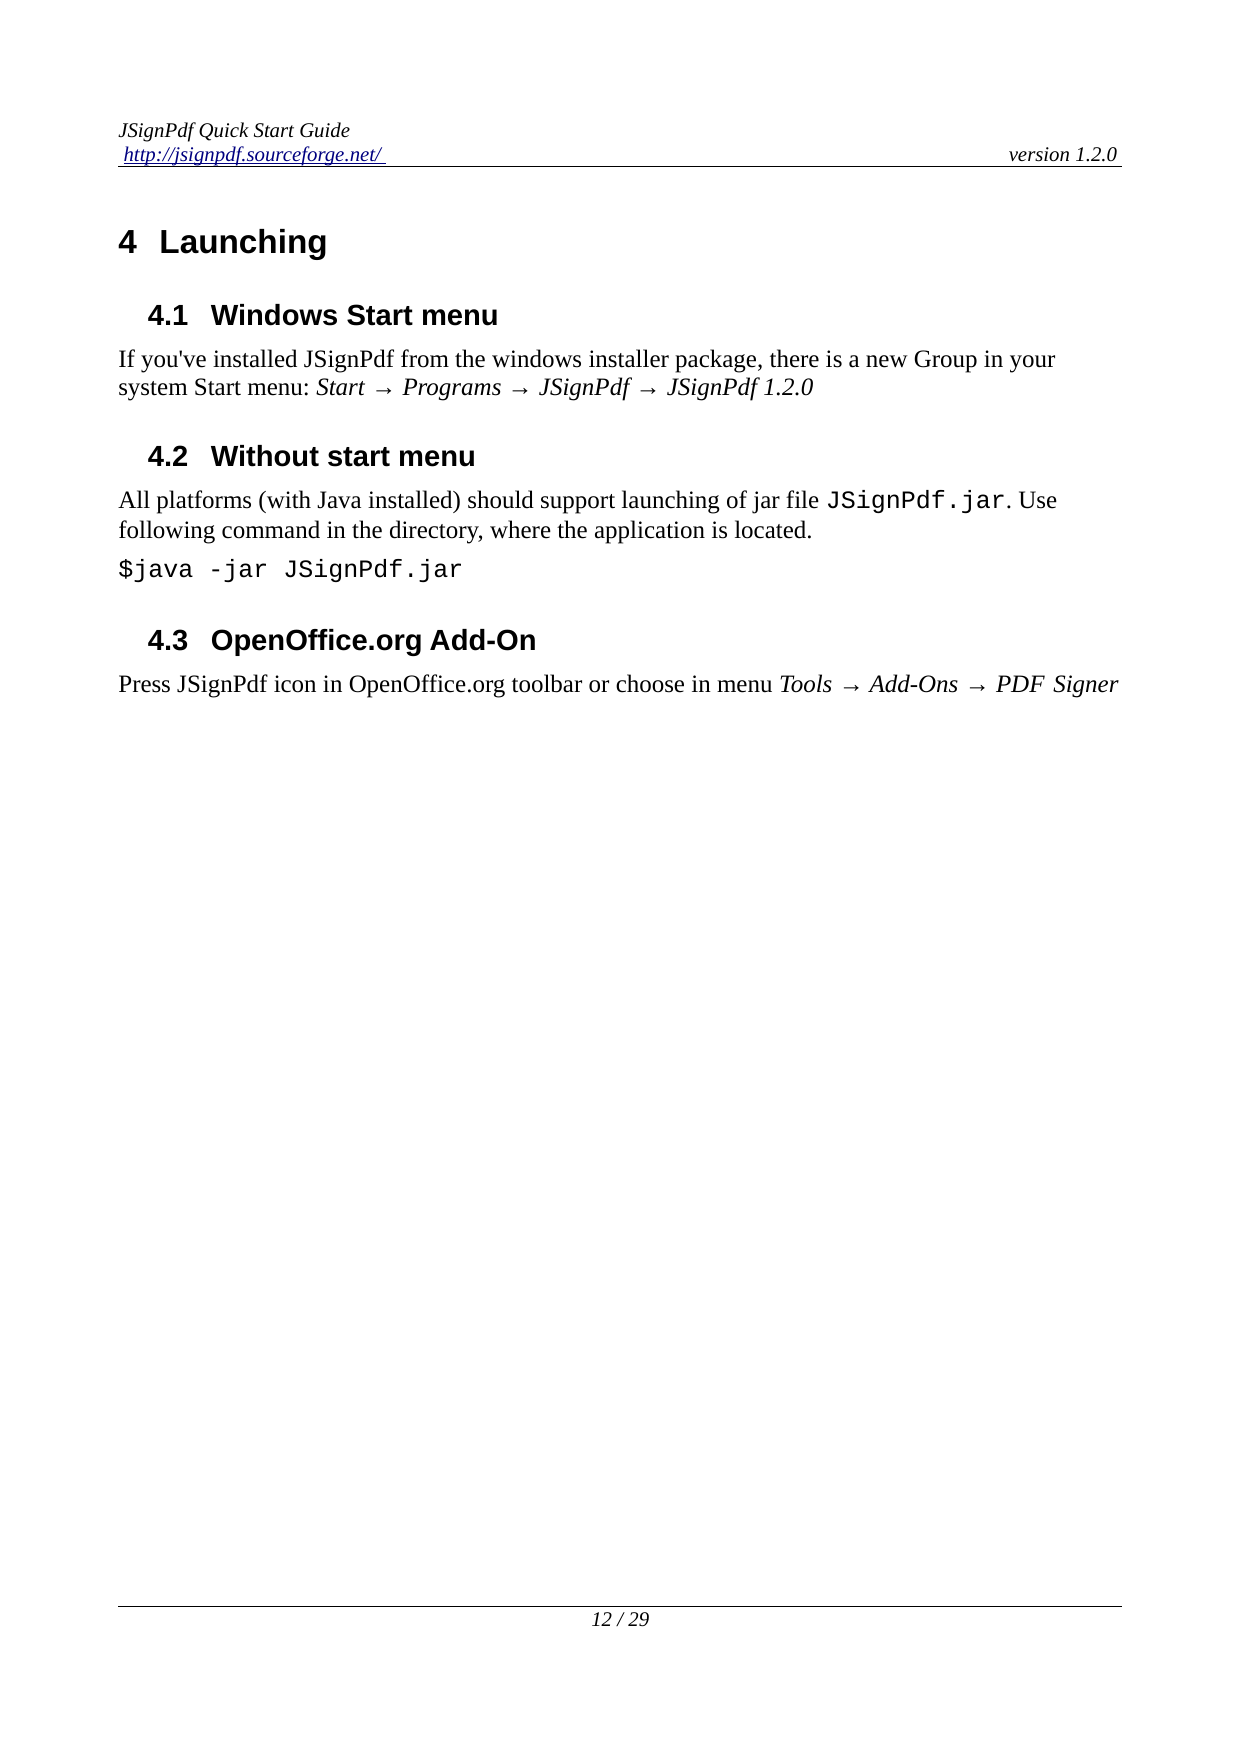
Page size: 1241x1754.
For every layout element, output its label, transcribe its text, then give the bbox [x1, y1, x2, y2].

text If you've installed JSignPdf from the windows installer package, there is a new Group in your system Start menu: Start → Programs → JSignPdf → JSignPdf 1.2.0 [118, 344, 1122, 401]
text $java -jar JSignPdf.jar [118, 557, 1122, 585]
subtitle Without start menu [148, 439, 1116, 472]
text Press JSignPdf icon in OpenOffice.org toolbar or choose in menu Tools → Add-Ons → PDF Signer [118, 669, 1122, 697]
subtitle Windows Start menu [148, 298, 1116, 331]
subtitle Launching [118, 222, 1122, 260]
text All platforms (with Java installed) should support launching of jar file JSignPdf.jar. Use following command in the directory, where the application is located. [118, 485, 1122, 544]
subtitle OpenOffice.org Add-On [148, 623, 1116, 656]
